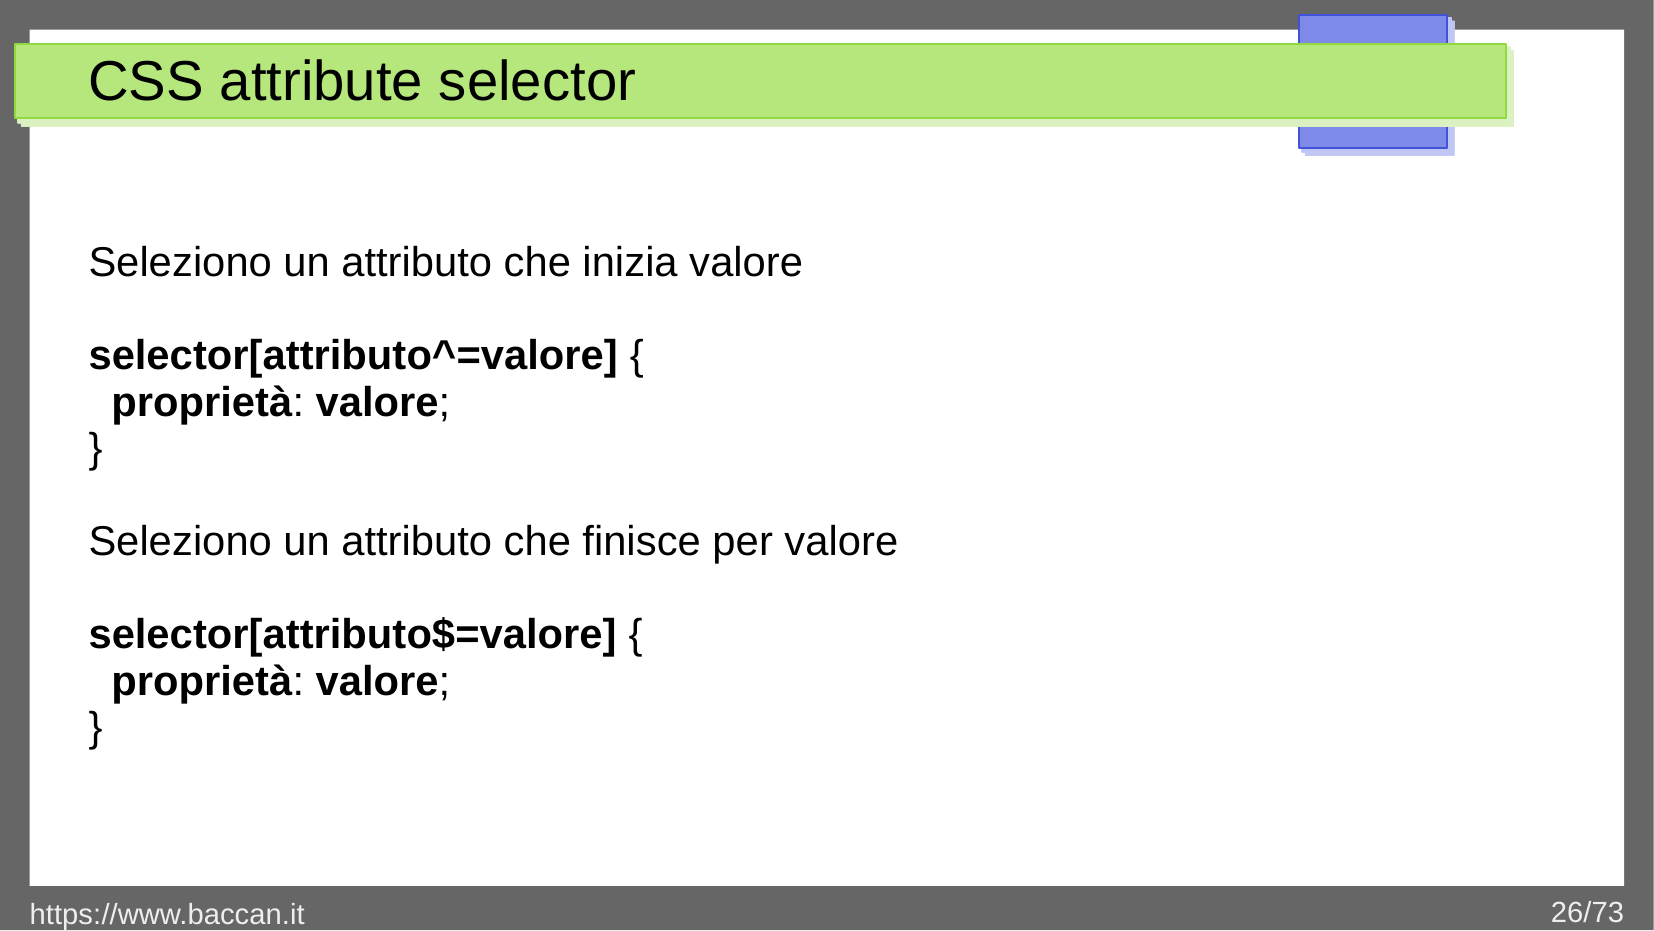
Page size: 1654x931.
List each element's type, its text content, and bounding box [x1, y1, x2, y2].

title CSS attribute selector [88, 44, 1506, 119]
text_box Seleziono un attributo che inizia valore selector[attributo^=valore] { proprietà: valore; } Seleziono un attributo che finisce per valore selector[attributo$=valore] { proprietà: valore; } [88, 169, 1565, 820]
